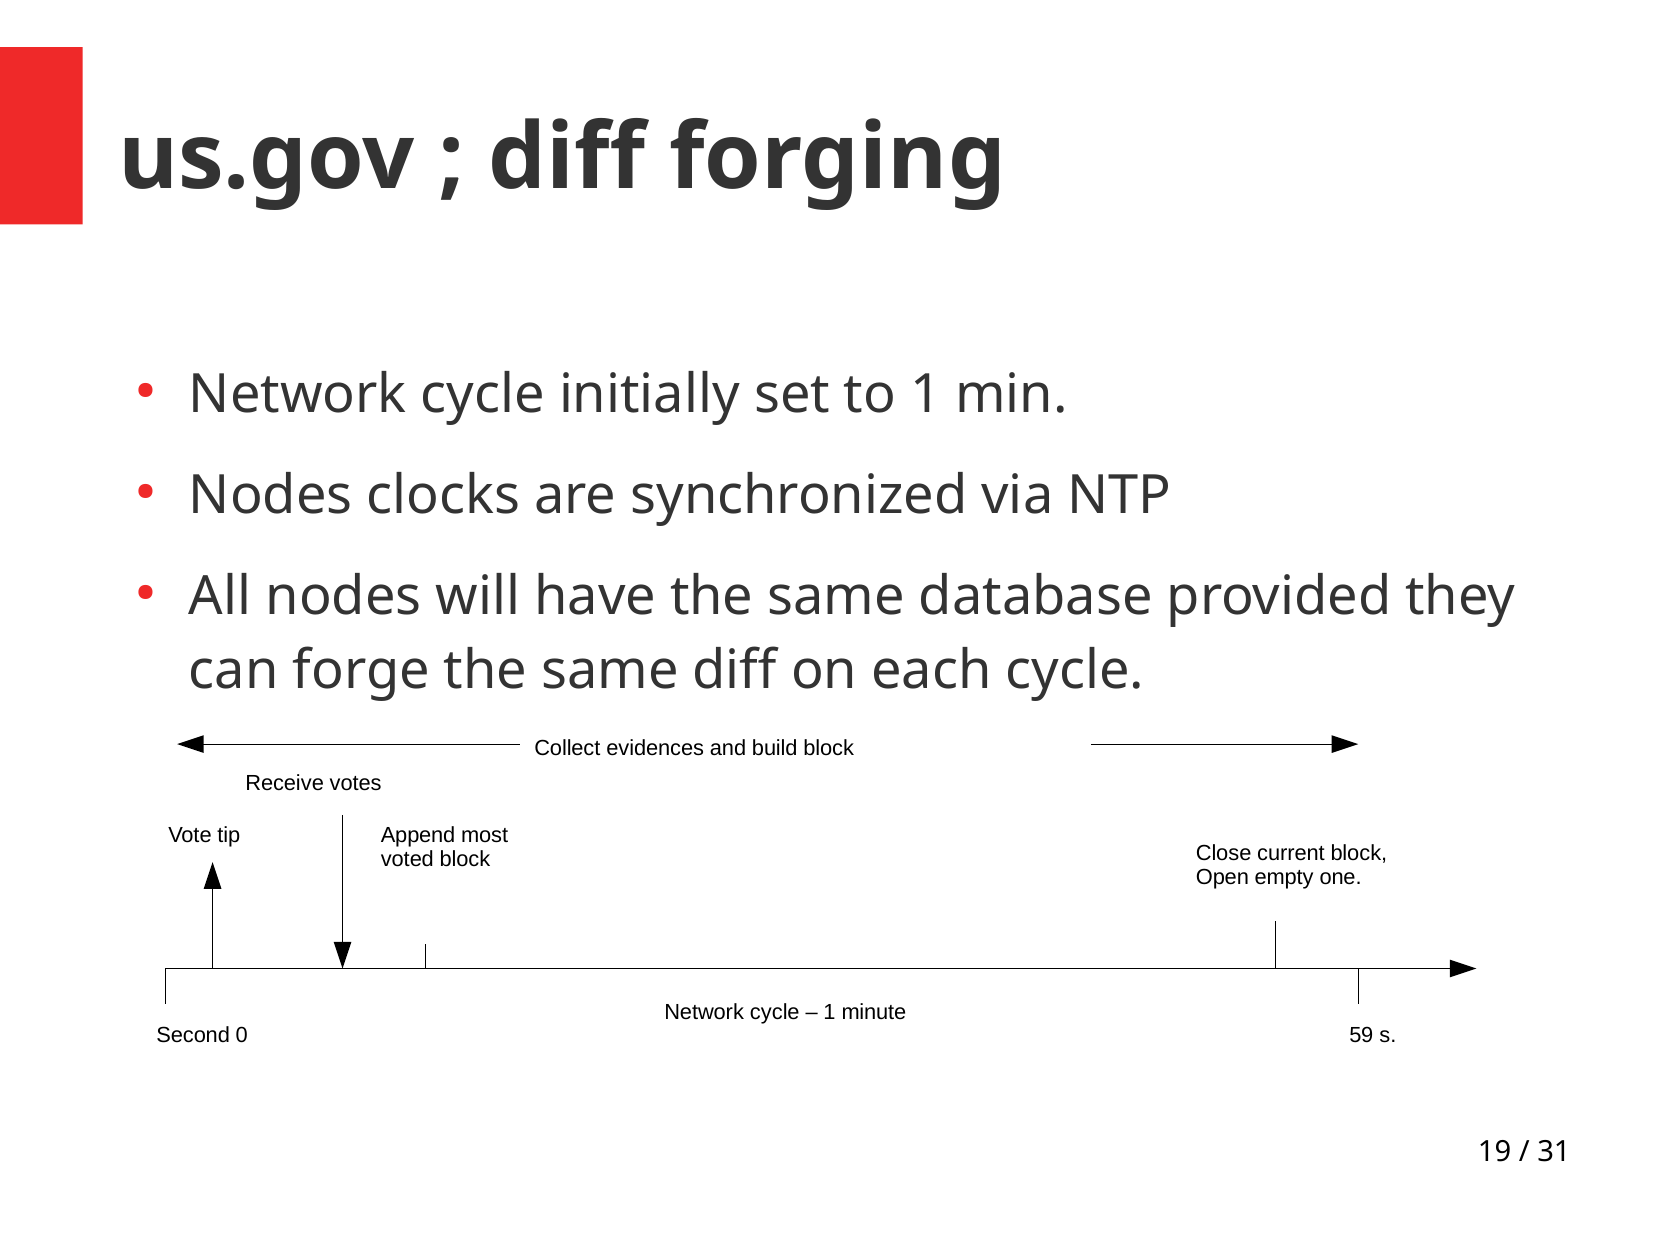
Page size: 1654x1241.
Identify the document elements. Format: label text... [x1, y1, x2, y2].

title us.gov ; diff forging [118, 49, 1571, 257]
text_box Vote tip [153, 814, 256, 855]
text_box Collect evidences and build block [519, 727, 870, 768]
text_box 59 s. [1334, 1015, 1439, 1091]
text_box Receive votes [230, 763, 397, 803]
text_box Append most voted block [366, 814, 579, 977]
text_box Network cycle – 1 minute [649, 992, 1146, 1081]
text_box Second 0 [141, 1015, 263, 1055]
text_box Close current block, Open empty one. [1181, 832, 1403, 897]
list Network cycle initially set to 1 min. Nodes clocks are synchronized via NTP All nodes will have the same database provided they can forge the same diff on each cycle. [118, 354, 1536, 745]
